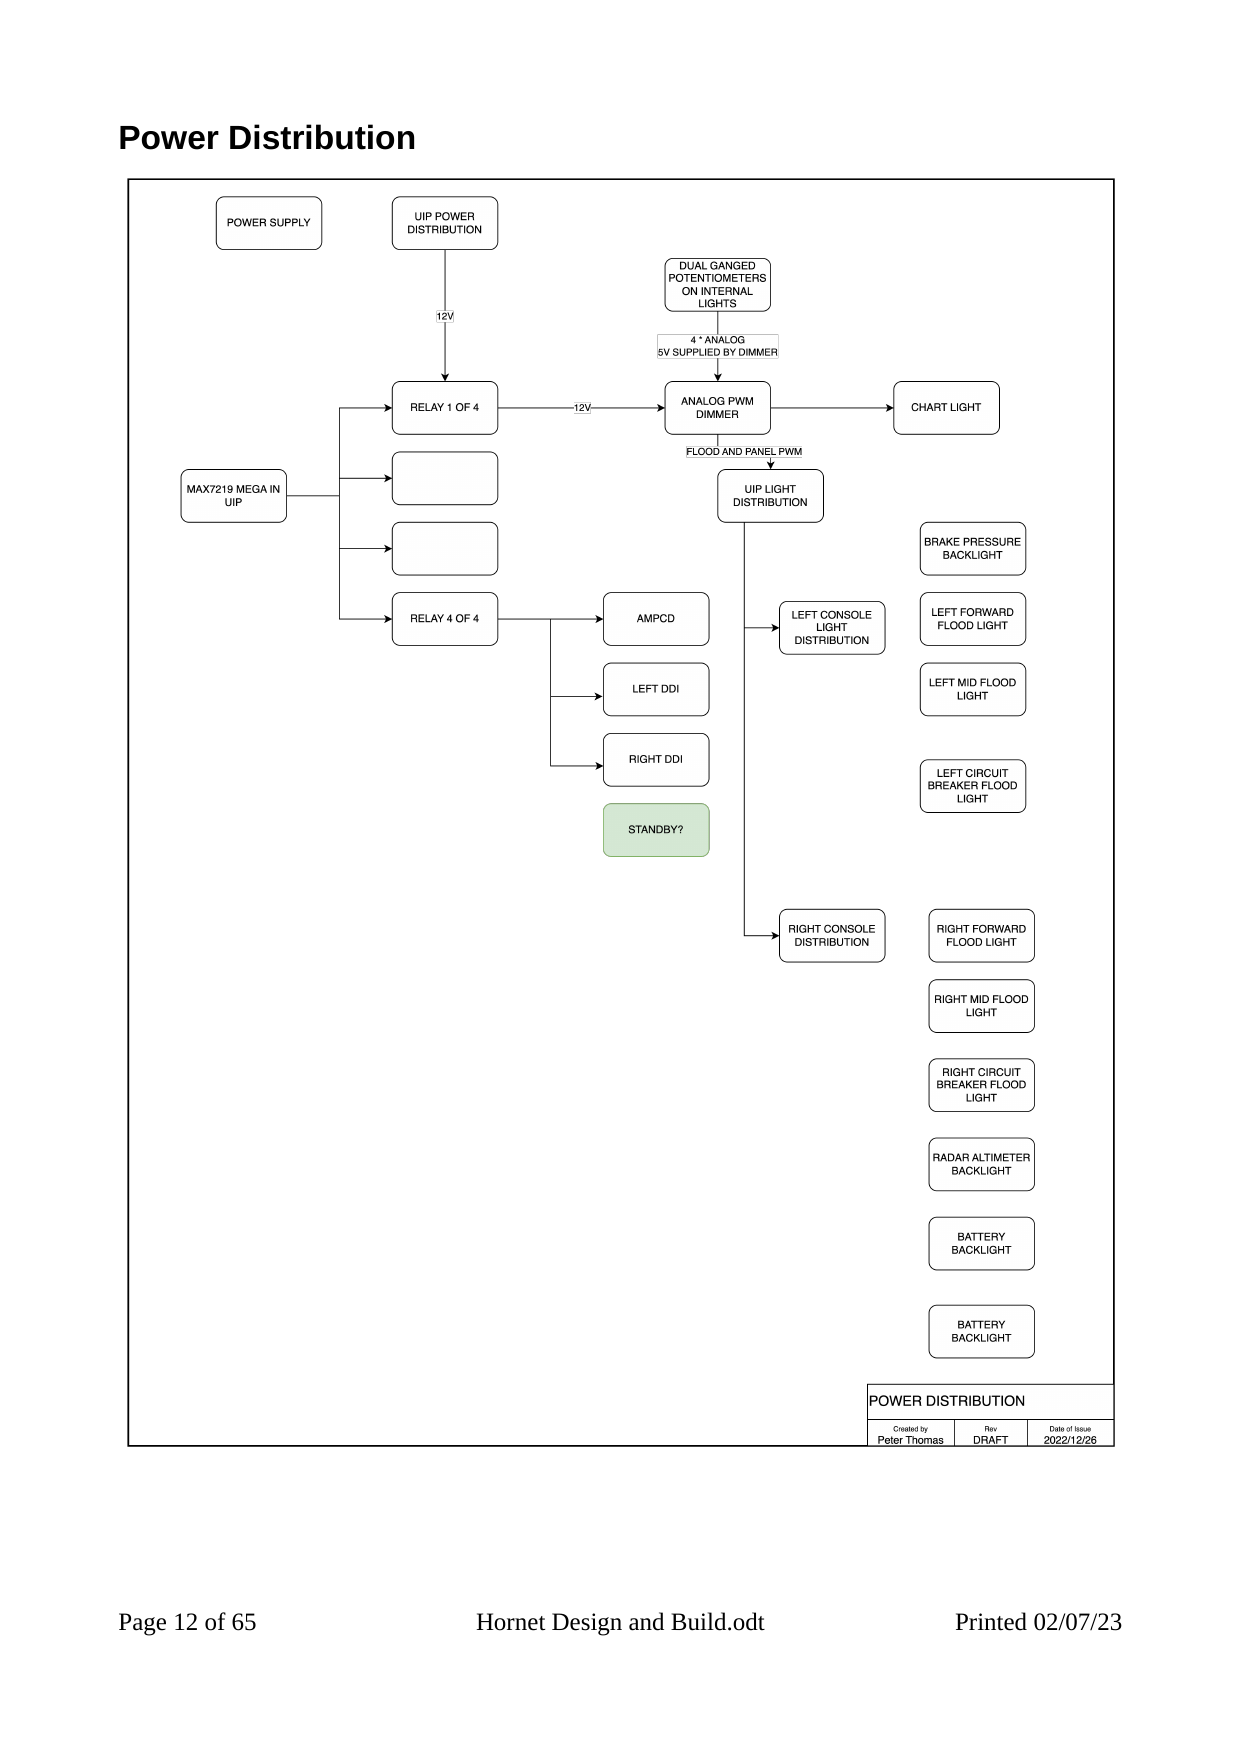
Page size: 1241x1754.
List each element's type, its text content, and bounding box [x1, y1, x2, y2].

picture [118, 169, 1123, 1455]
subtitle Power Distribution [118, 118, 1122, 157]
